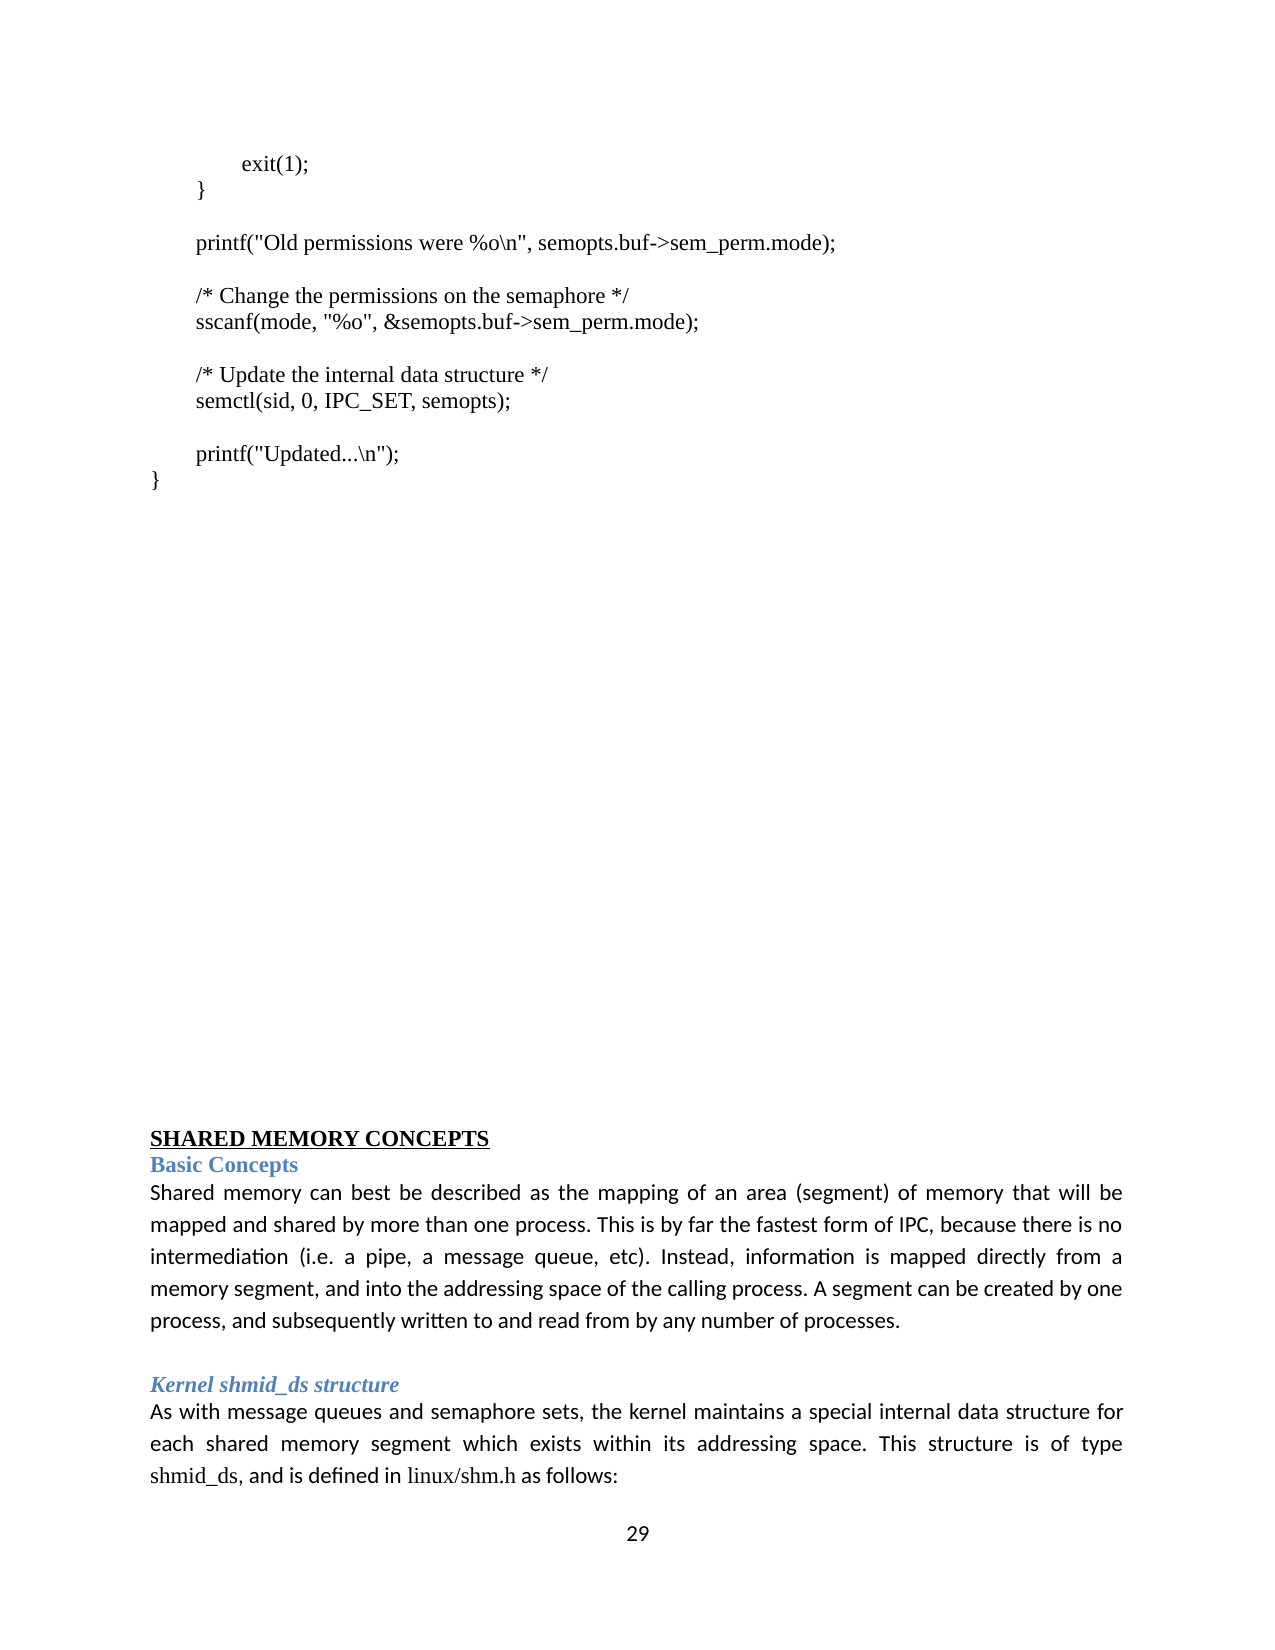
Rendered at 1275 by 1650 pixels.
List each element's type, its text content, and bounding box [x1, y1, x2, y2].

text Shared memory can best be described as the mapping of an area (segment) of memory that will be mapped and shared by more than one process. This is by far the fastest form of IPC, because there is no intermediation (i.e. a pipe, a message queue, etc). Instead, information is mapped directly from a memory segment, and into the addressing space of the calling process. A segment can be created by one process, and subsequently written to and read from by any number of processes. [150, 1178, 1125, 1334]
text /* Update the internal data structure */ [150, 361, 1125, 387]
text printf("Updated...\n"); [150, 440, 1125, 466]
text } [150, 176, 1125, 203]
subtitle Kernel shmid_ds structure [150, 1371, 1125, 1397]
text exit(1); [150, 150, 1125, 176]
text semctl(sid, 0, IPC_SET, semopts); [150, 387, 1125, 413]
text printf("Old permissions were %o\n", semopts.buf->sem_perm.mode); [150, 229, 1125, 255]
text /* Change the permissions on the semaphore */ [150, 282, 1125, 308]
text SHARED MEMORY CONCEPTS [150, 1125, 1125, 1151]
text sscanf(mode, "%o", &semopts.buf->sem_perm.mode); [150, 308, 1125, 334]
text As with message queues and semaphore sets, the kernel maintains a special internal data structure for each shared memory segment which exists within its addressing space. This structure is of type shmid_ds, and is defined in linux/shm.h as follows: [150, 1397, 1125, 1490]
subtitle Basic Concepts [150, 1151, 1125, 1178]
text } [150, 466, 1125, 493]
